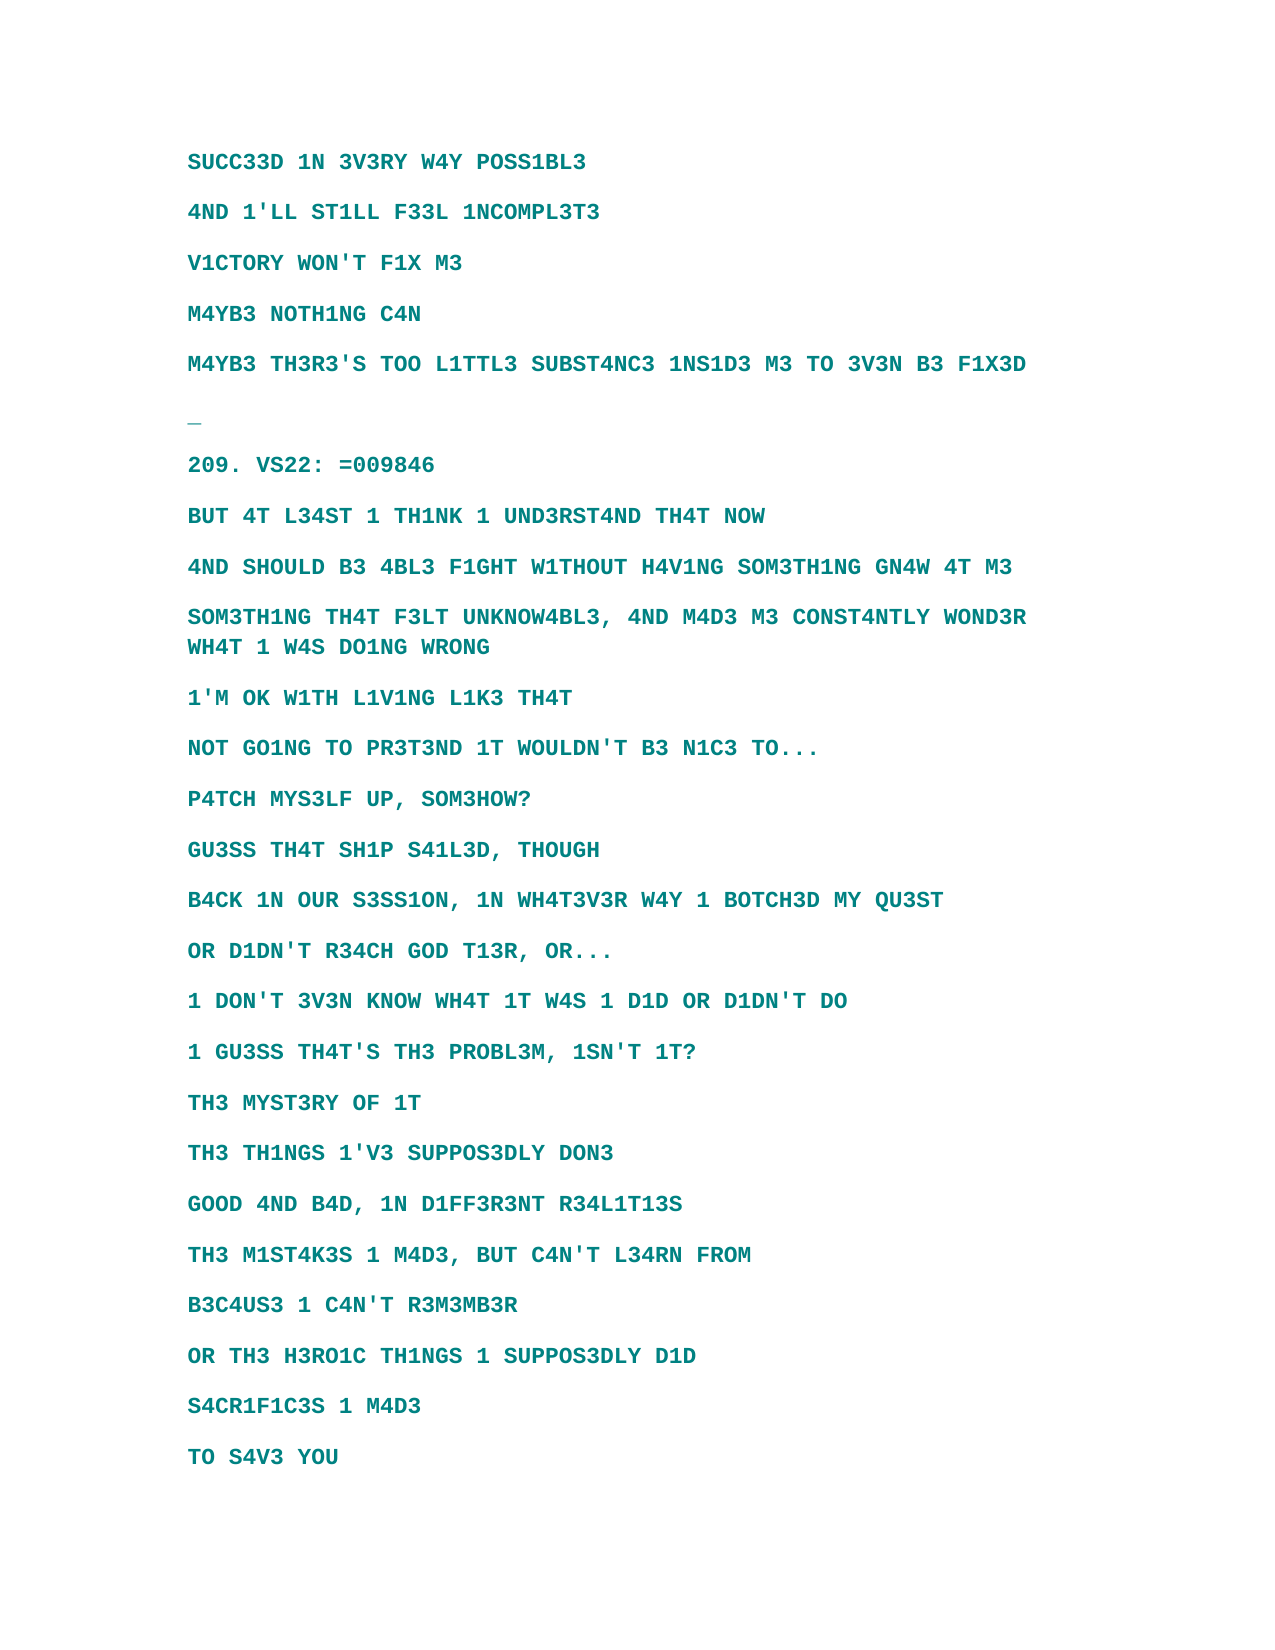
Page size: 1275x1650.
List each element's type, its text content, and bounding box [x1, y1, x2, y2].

text GU3SS TH4T SH1P S41L3D, THOUGH [187, 838, 1087, 864]
text B4CK 1N OUR S3SS1ON, 1N WH4T3V3R W4Y 1 BOTCH3D MY QU3ST [187, 888, 1087, 914]
text S4CR1F1C3S 1 M4D3 [187, 1395, 1087, 1421]
text 4ND SHOULD B3 4BL3 F1GHT W1THOUT H4V1NG SOM3TH1NG GN4W 4T M3 [187, 555, 1087, 581]
text B3C4US3 1 C4N'T R3M3MB3R [187, 1293, 1087, 1319]
text 209. VS22: =009846 [187, 454, 1087, 480]
text 1 GU3SS TH4T'S TH3 PROBL3M, 1SN'T 1T? [187, 1040, 1087, 1066]
text OR TH3 H3RO1C TH1NGS 1 SUPPOS3DLY D1D [187, 1344, 1087, 1370]
text OR D1DN'T R34CH GOD T13R, OR... [187, 939, 1087, 965]
text P4TCH MYS3LF UP, SOM3HOW? [187, 787, 1087, 813]
text M4YB3 NOTH1NG C4N [187, 302, 1087, 328]
text TH3 MYST3RY OF 1T [187, 1091, 1087, 1117]
text V1CTORY WON'T F1X M3 [187, 251, 1087, 277]
text 1'M OK W1TH L1V1NG L1K3 TH4T [187, 686, 1087, 712]
text M4YB3 TH3R3'S TOO L1TTL3 SUBST4NC3 1NS1D3 M3 TO 3V3N B3 F1X3D [187, 352, 1087, 378]
text SUCC33D 1N 3V3RY W4Y POSS1BL3 [187, 150, 1087, 176]
text TO S4V3 YOU [187, 1445, 1087, 1471]
text BUT 4T L34ST 1 TH1NK 1 UND3RST4ND TH4T NOW [187, 504, 1087, 530]
text GOOD 4ND B4D, 1N D1FF3R3NT R34L1T13S [187, 1192, 1087, 1218]
text NOT GO1NG TO PR3T3ND 1T WOULDN'T B3 N1C3 TO... [187, 737, 1087, 763]
text TH3 M1ST4K3S 1 M4D3, BUT C4N'T L34RN FROM [187, 1243, 1087, 1269]
text 1 DON'T 3V3N KNOW WH4T 1T W4S 1 D1D OR D1DN'T DO [187, 990, 1087, 1016]
text SOM3TH1NG TH4T F3LT UNKNOW4BL3, 4ND M4D3 M3 CONST4NTLY WOND3R WH4T 1 W4S DO1NG WRONG [187, 606, 1087, 661]
text _ [187, 403, 1087, 429]
text 4ND 1'LL ST1LL F33L 1NCOMPL3T3 [187, 201, 1087, 227]
text TH3 TH1NGS 1'V3 SUPPOS3DLY DON3 [187, 1142, 1087, 1168]
